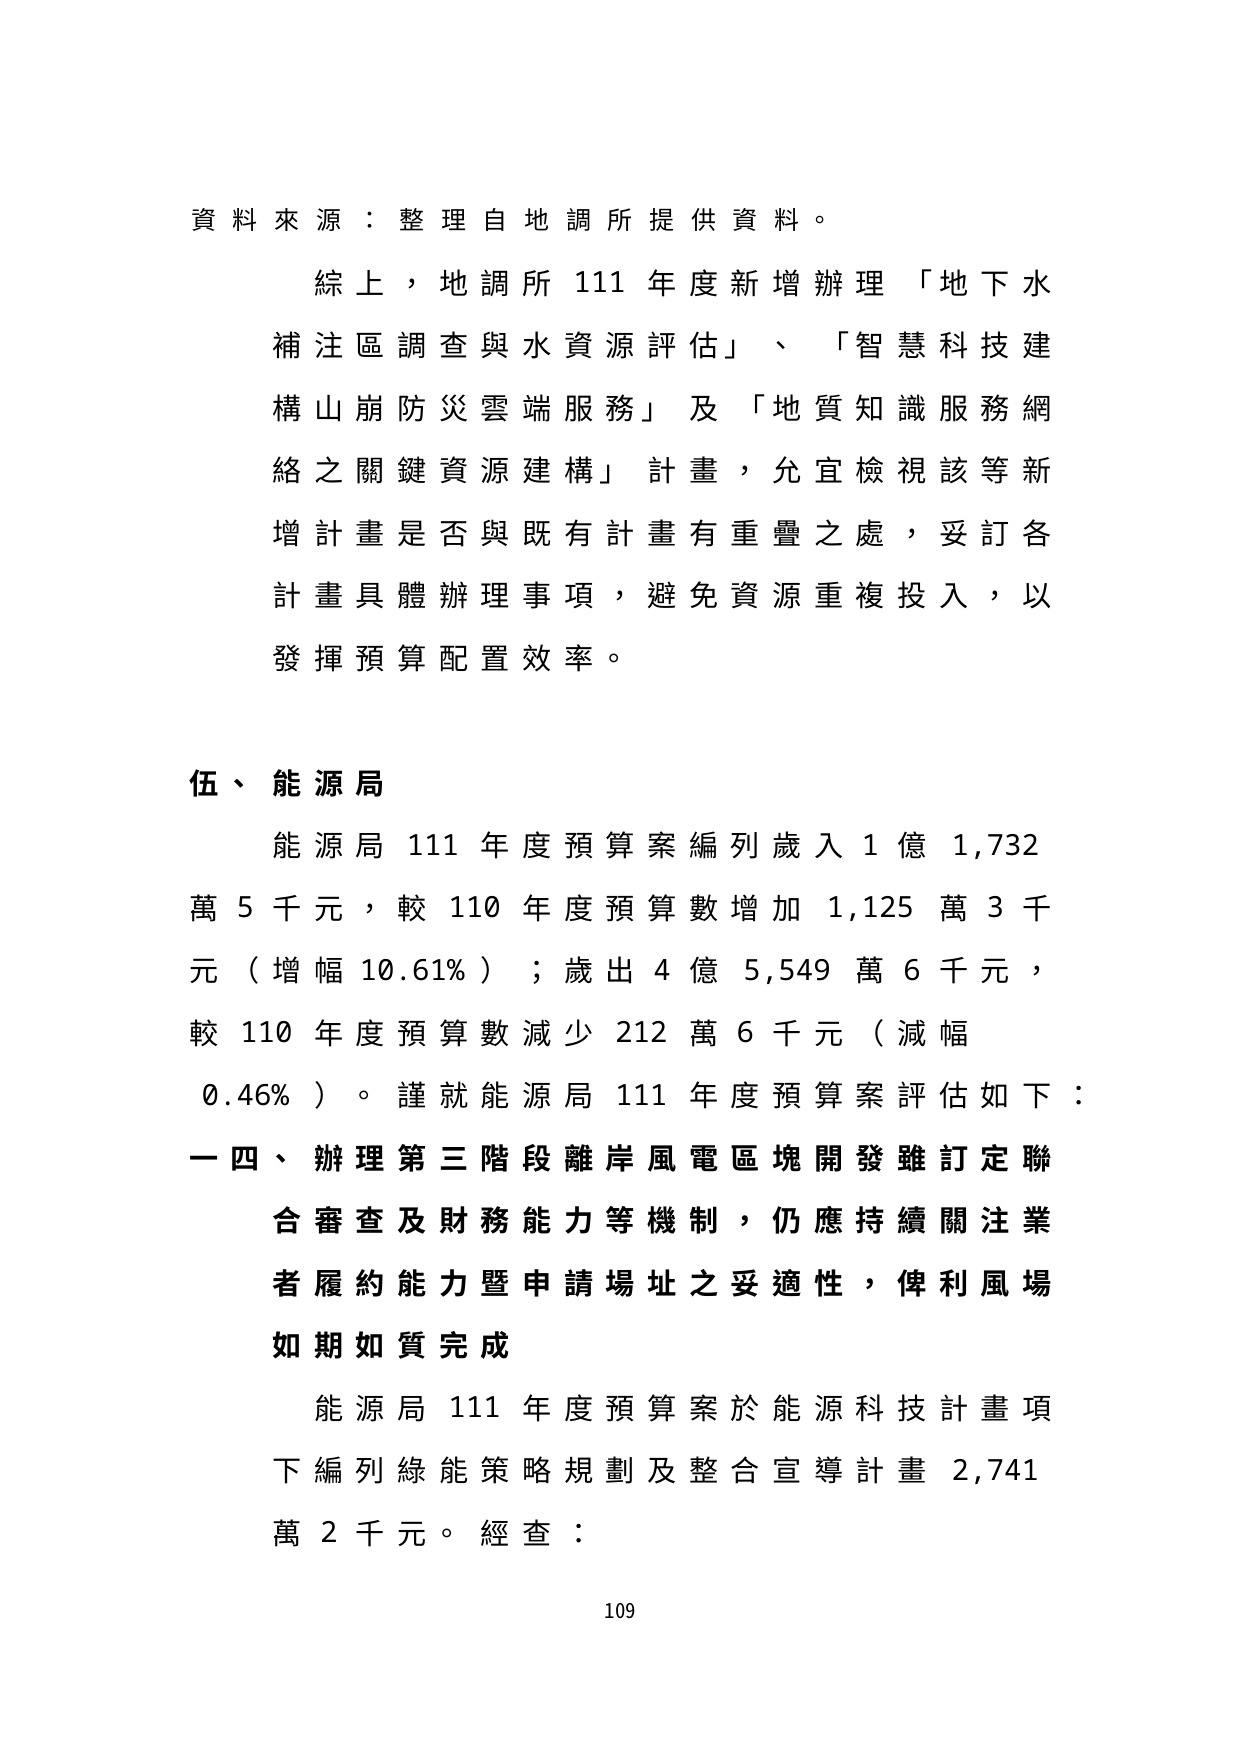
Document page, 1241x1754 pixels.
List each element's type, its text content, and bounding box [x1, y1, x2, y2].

text 能源局111年度預算案編列歲入1億1,732萬5千元，較110年度預算數增加1,125萬3千元（增幅10.61%）；歲出4億5,549萬6千元，較110年度預算數減少212萬6千元（減幅0.46%）。謹就能源局111年度預算案評估如下： [183, 802, 1058, 1115]
text 伍、能源局 [183, 740, 1058, 802]
text 資料來源：整理自地調所提供資料。 [183, 177, 1058, 240]
text 綜上，地調所111年度新增辦理「地下水補注區調查與水資源評估」、「智慧科技建構山崩防災雲端服務」及「地質知識服務網絡之關鍵資源建構」計畫，允宜檢視該等新增計畫是否與既有計畫有重疊之處，妥訂各計畫具體辦理事項，避免資源重複投入，以發揮預算配置效率。 [242, 240, 1058, 677]
text 一四、辦理第三階段離岸風電區塊開發雖訂定聯合審查及財務能力等機制，仍應持續關注業者履約能力暨申請場址之妥適性，俾利風場如期如質完成 [183, 1115, 1058, 1365]
text 能源局111年度預算案於能源科技計畫項下編列綠能策略規劃及整合宣導計畫2,741萬2千元。經查： [242, 1365, 1058, 1552]
